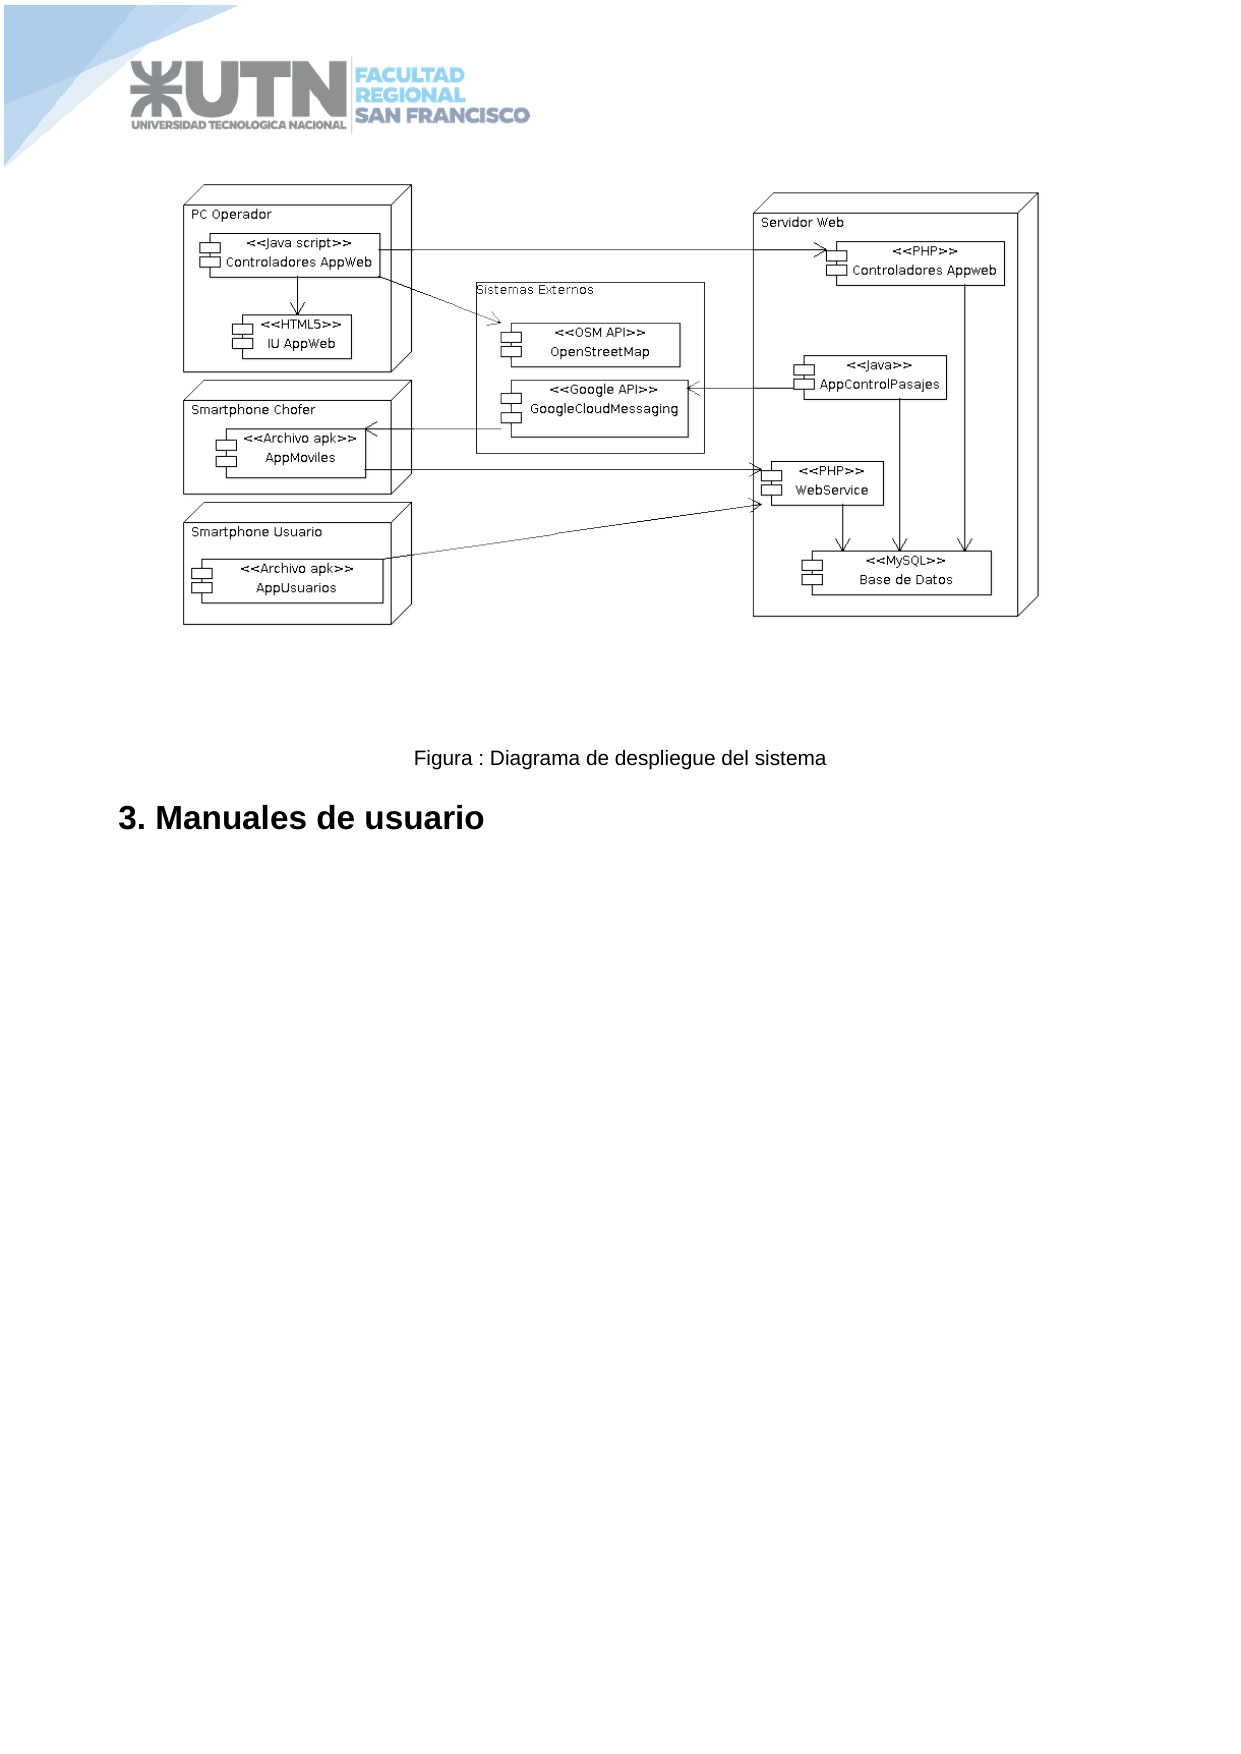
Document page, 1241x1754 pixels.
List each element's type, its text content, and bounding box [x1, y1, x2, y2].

picture [118, 176, 1123, 746]
text Figura : Diagrama de despliegue del sistema [118, 746, 1122, 769]
picture [3, 5, 532, 169]
text 3. Manuales de usuario [118, 798, 1122, 836]
